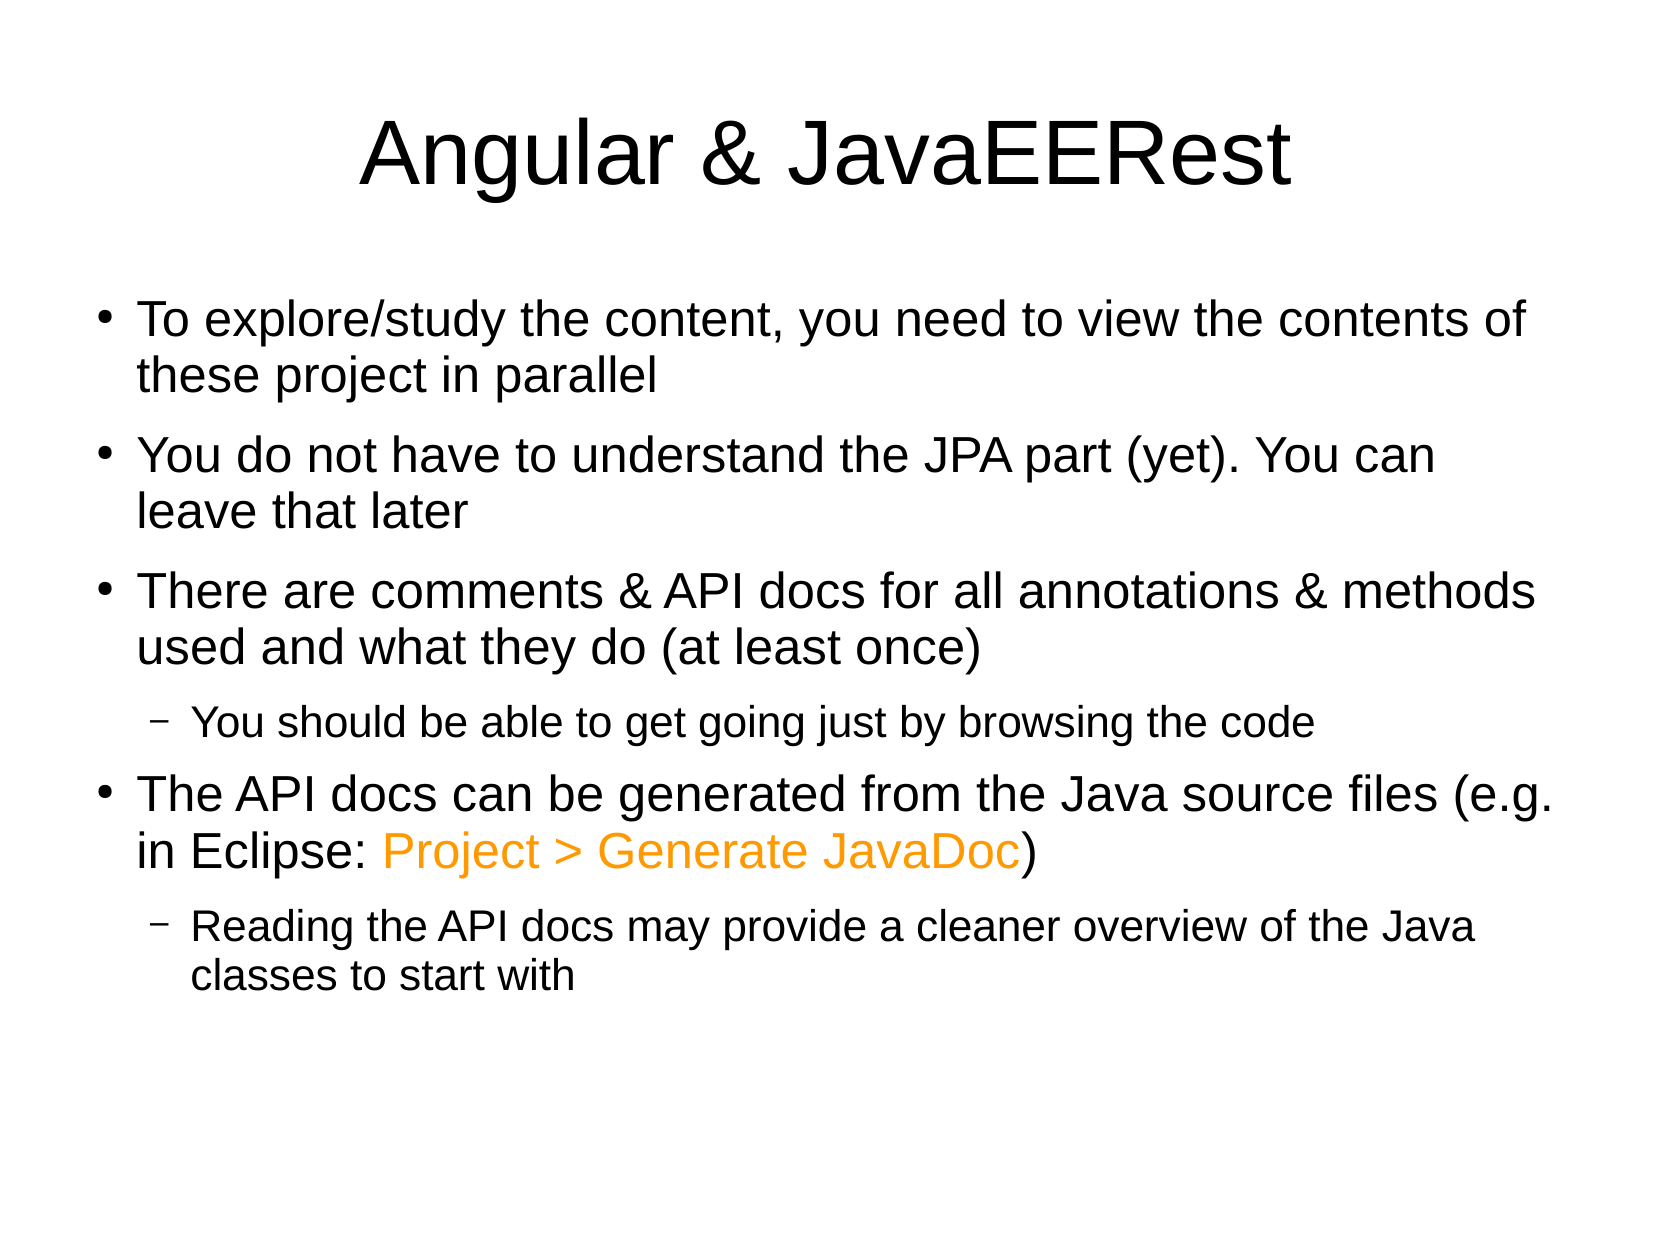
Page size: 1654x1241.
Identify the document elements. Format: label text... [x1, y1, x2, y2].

title Angular & JavaEERest [82, 49, 1571, 257]
list To explore/study the content, you need to view the contents of these project in parallel You do not have to understand the JPA part (yet). You can leave that later There are comments & API docs for all annotations & methods used and what they do (at least once) You should be able to get going just by browsing the code The API docs can be generated from the Java source files (e.g. in Eclipse: Project > Generate JavaDoc) Reading the API docs may provide a cleaner overview of the Java classes to start with [82, 290, 1571, 1010]
